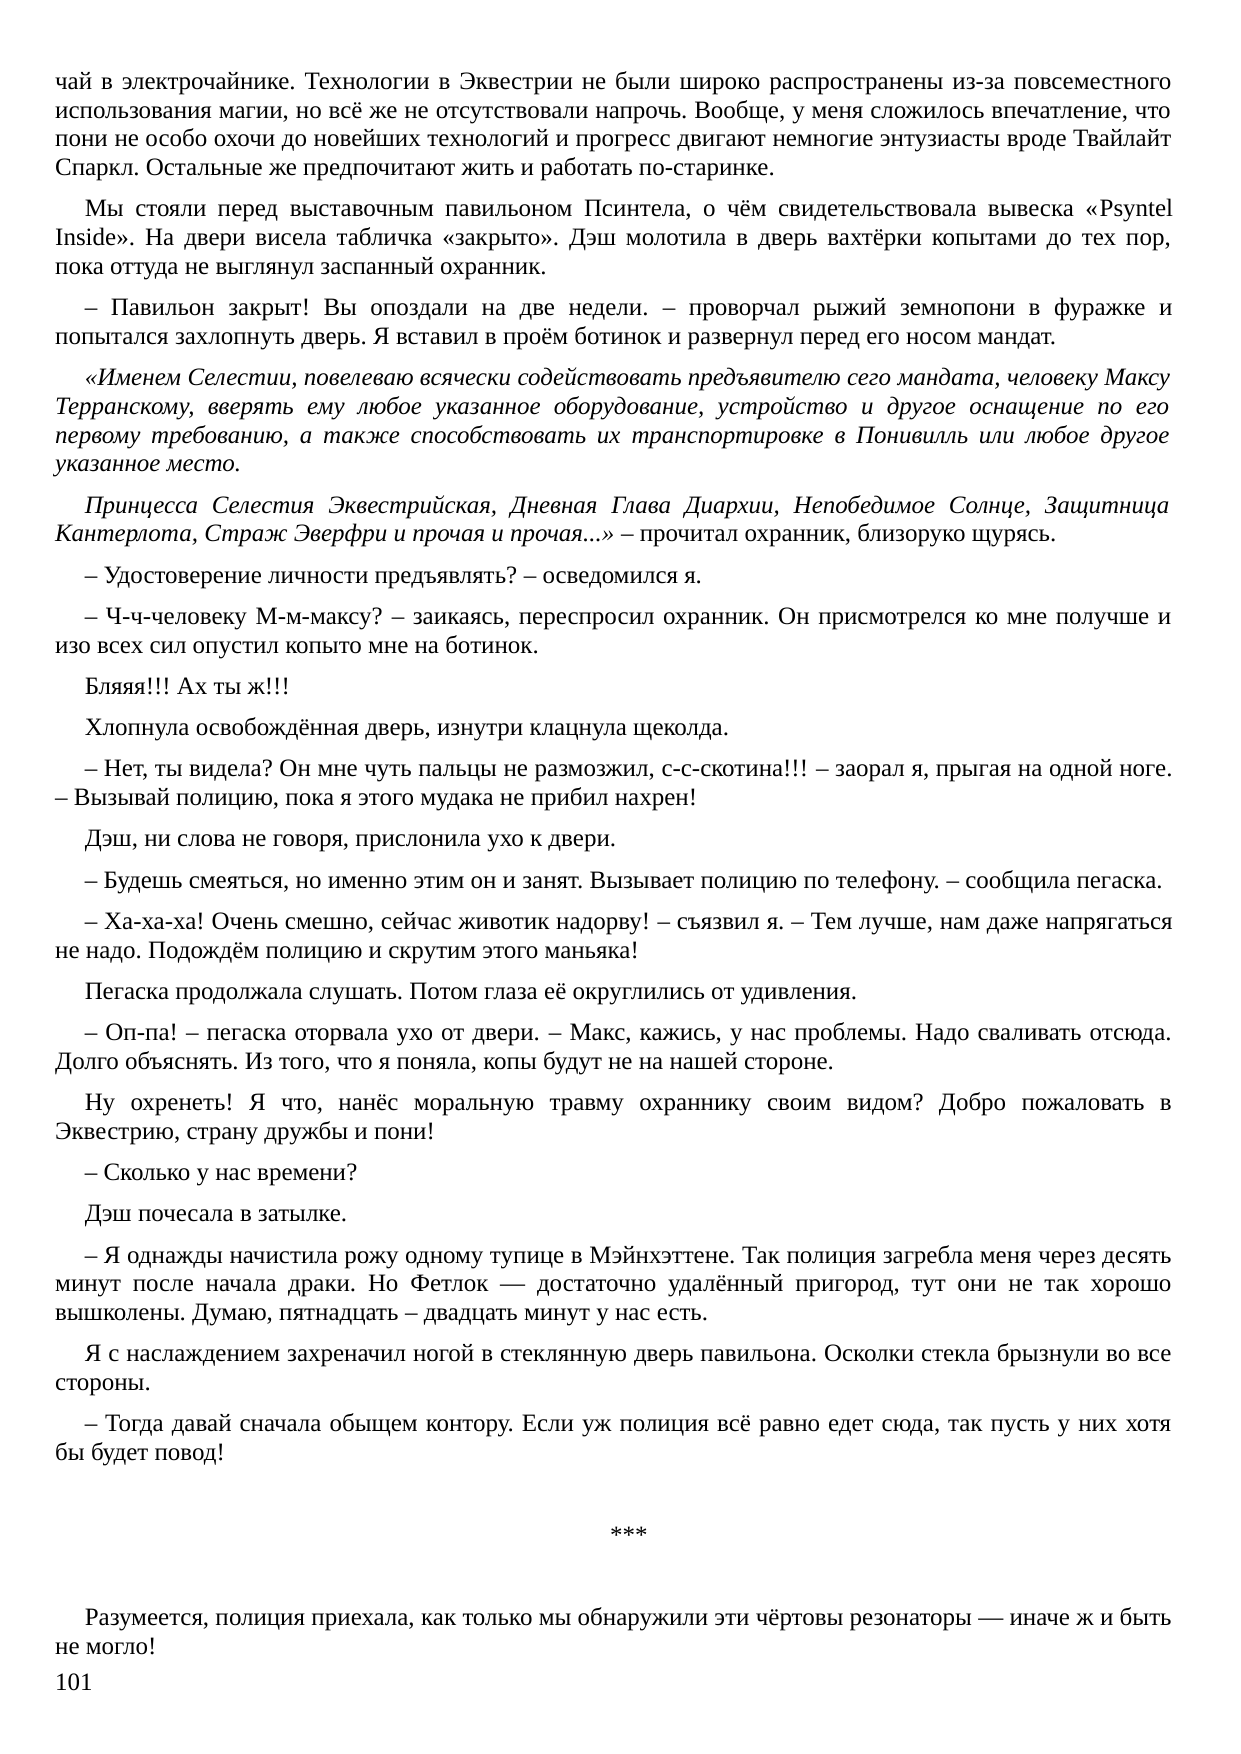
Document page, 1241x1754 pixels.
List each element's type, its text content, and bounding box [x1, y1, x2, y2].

text Разумеется, полиция приехала, как только мы обнаружили эти чёртовы резонаторы — иначе ж и быть не могло! [55, 1602, 1173, 1660]
text «Именем Селестии, повелеваю всячески содействовать предъявителю сего мандата, человеку Максу Терранскому, вверять ему любое указанное оборудование, устройство и другое оснащение по его первому требованию, а также способствовать их транспортировке в Понивилль или любое другое указанное место. [55, 362, 1173, 477]
text Ну охренеть! Я что, нанёс моральную травму охраннику своим видом? Добро пожаловать в Эквестрию, страну дружбы и пони! [55, 1087, 1173, 1145]
text – Удостоверение личности предъявлять? – осведомился я. [55, 560, 1173, 588]
text Хлопнула освобождённая дверь, изнутри клацнула щеколда. [55, 712, 1173, 741]
text – Я однажды начистила рожу одному тупице в Мэйнхэттене. Так полиция загребла меня через десять минут после начала драки. Но Фетлок — достаточно удалённый пригород, тут они не так хорошо вышколены. Думаю, пятнадцать – двадцать минут у нас есть. [55, 1240, 1173, 1326]
text *** [55, 1520, 1173, 1548]
text Пегаска продолжала слушать. Потом глаза её округлились от удивления. [55, 976, 1173, 1005]
text Мы стояли перед выставочным павильоном Псинтела, о чём свидетельствовала вывеска «Psyntel Inside». На двери висела табличка «закрыто». Дэш молотила в дверь вахтёрки копытами до тех пор, пока оттуда не выглянул заспанный охранник. [55, 193, 1173, 280]
text чай в электрочайнике. Технологии в Эквестрии не были широко распространены из-за повсеместного использования магии, но всё же не отсутствовали напрочь. Вообще, у меня сложилось впечатление, что пони не особо охочи до новейших технологий и прогресс двигают немногие энтузиасты вроде Твайлайт Спаркл. Остальные же предпочитают жить и работать по-старинке. [55, 66, 1173, 181]
text – Ха-ха-ха! Очень смешно, сейчас животик надорву! – съязвил я. – Тем лучше, нам даже напрягаться не надо. Подождём полицию и скрутим этого маньяка! [55, 906, 1173, 963]
text Дэш почесала в затылке. [55, 1198, 1173, 1227]
text – Ч-ч-человеку М-м-максу? – заикаясь, переспросил охранник. Он присмотрелся ко мне получше и изо всех сил опустил копыто мне на ботинок. [55, 601, 1173, 658]
text – Сколько у нас времени? [55, 1157, 1173, 1186]
text – Тогда давай сначала обыщем контору. Если уж полиция всё равно едет сюда, так пусть у них хотя бы будет повод! [55, 1408, 1173, 1466]
text Принцесса Селестия Эквестрийская, Дневная Глава Диархии, Непобедимое Солнце, Защитница Кантерлота, Страж Эверфри и прочая и прочая...» – прочитал охранник, близоруко щурясь. [55, 490, 1173, 547]
text Я с наслаждением захреначил ногой в стеклянную дверь павильона. Осколки стекла брызнули во все стороны. [55, 1338, 1173, 1396]
text – Будешь смеяться, но именно этим он и занят. Вызывает полицию по телефону. – сообщила пегаска. [55, 865, 1173, 893]
text – Оп-па! – пегаска оторвала ухо от двери. – Макс, кажись, у нас проблемы. Надо сваливать отсюда. Долго объяснять. Из того, что я поняла, копы будут не на нашей стороне. [55, 1017, 1173, 1075]
text – Нет, ты видела? Он мне чуть пальцы не размозжил, с-с-скотина!!! – заорал я, прыгая на одной ноге. – Вызывай полицию, пока я этого мудака не прибил нахрен! [55, 753, 1173, 811]
text Бляяя!!! Ах ты ж!!! [55, 671, 1173, 700]
text – Павильон закрыт! Вы опоздали на две недели. – проворчал рыжий земнопони в фуражке и попытался захлопнуть дверь. Я вставил в проём ботинок и развернул перед его носом мандат. [55, 292, 1173, 350]
text Дэш, ни слова не говоря, прислонила ухо к двери. [55, 823, 1173, 852]
